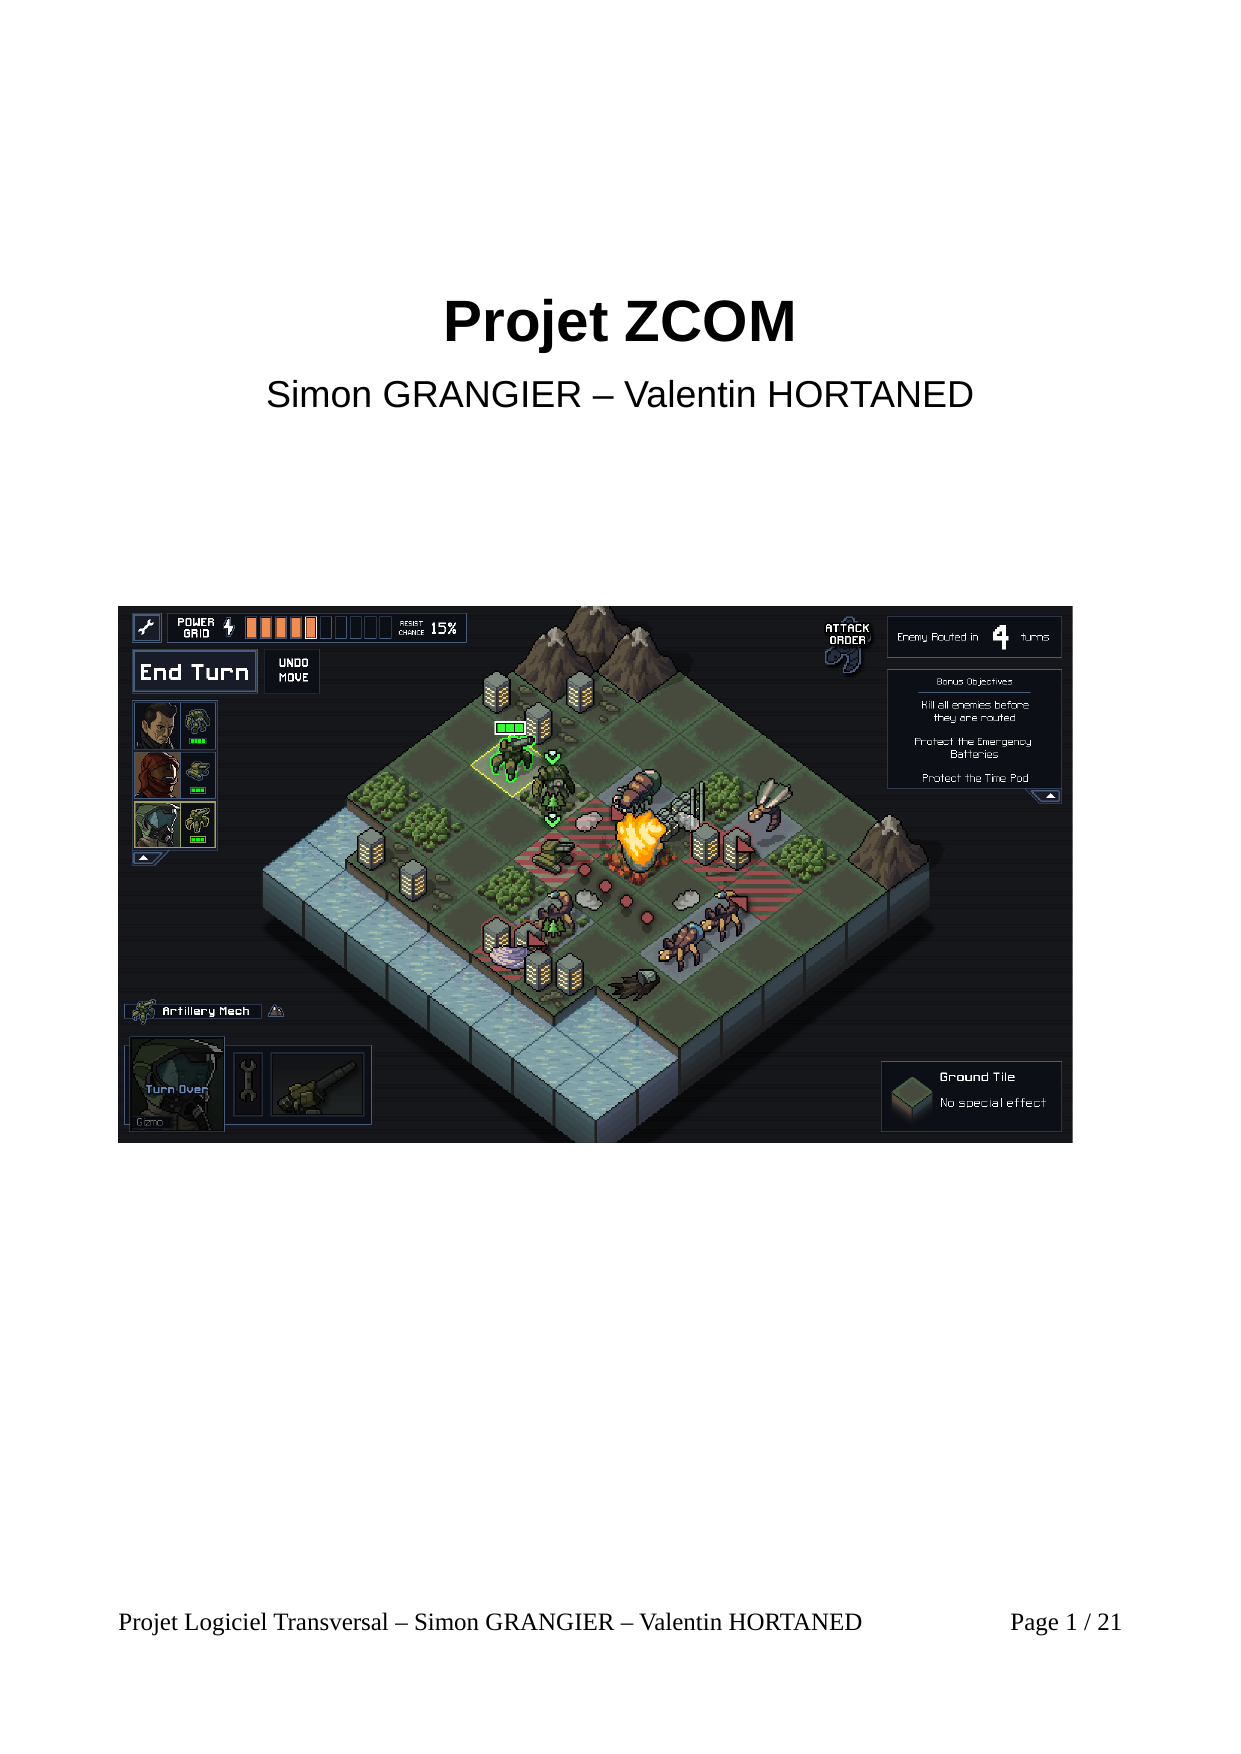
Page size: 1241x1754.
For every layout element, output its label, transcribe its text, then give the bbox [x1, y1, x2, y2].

title Projet ZCOM [118, 287, 1122, 354]
picture [118, 606, 1073, 1143]
subtitle Simon GRANGIER – Valentin HORTANED [118, 373, 1122, 416]
